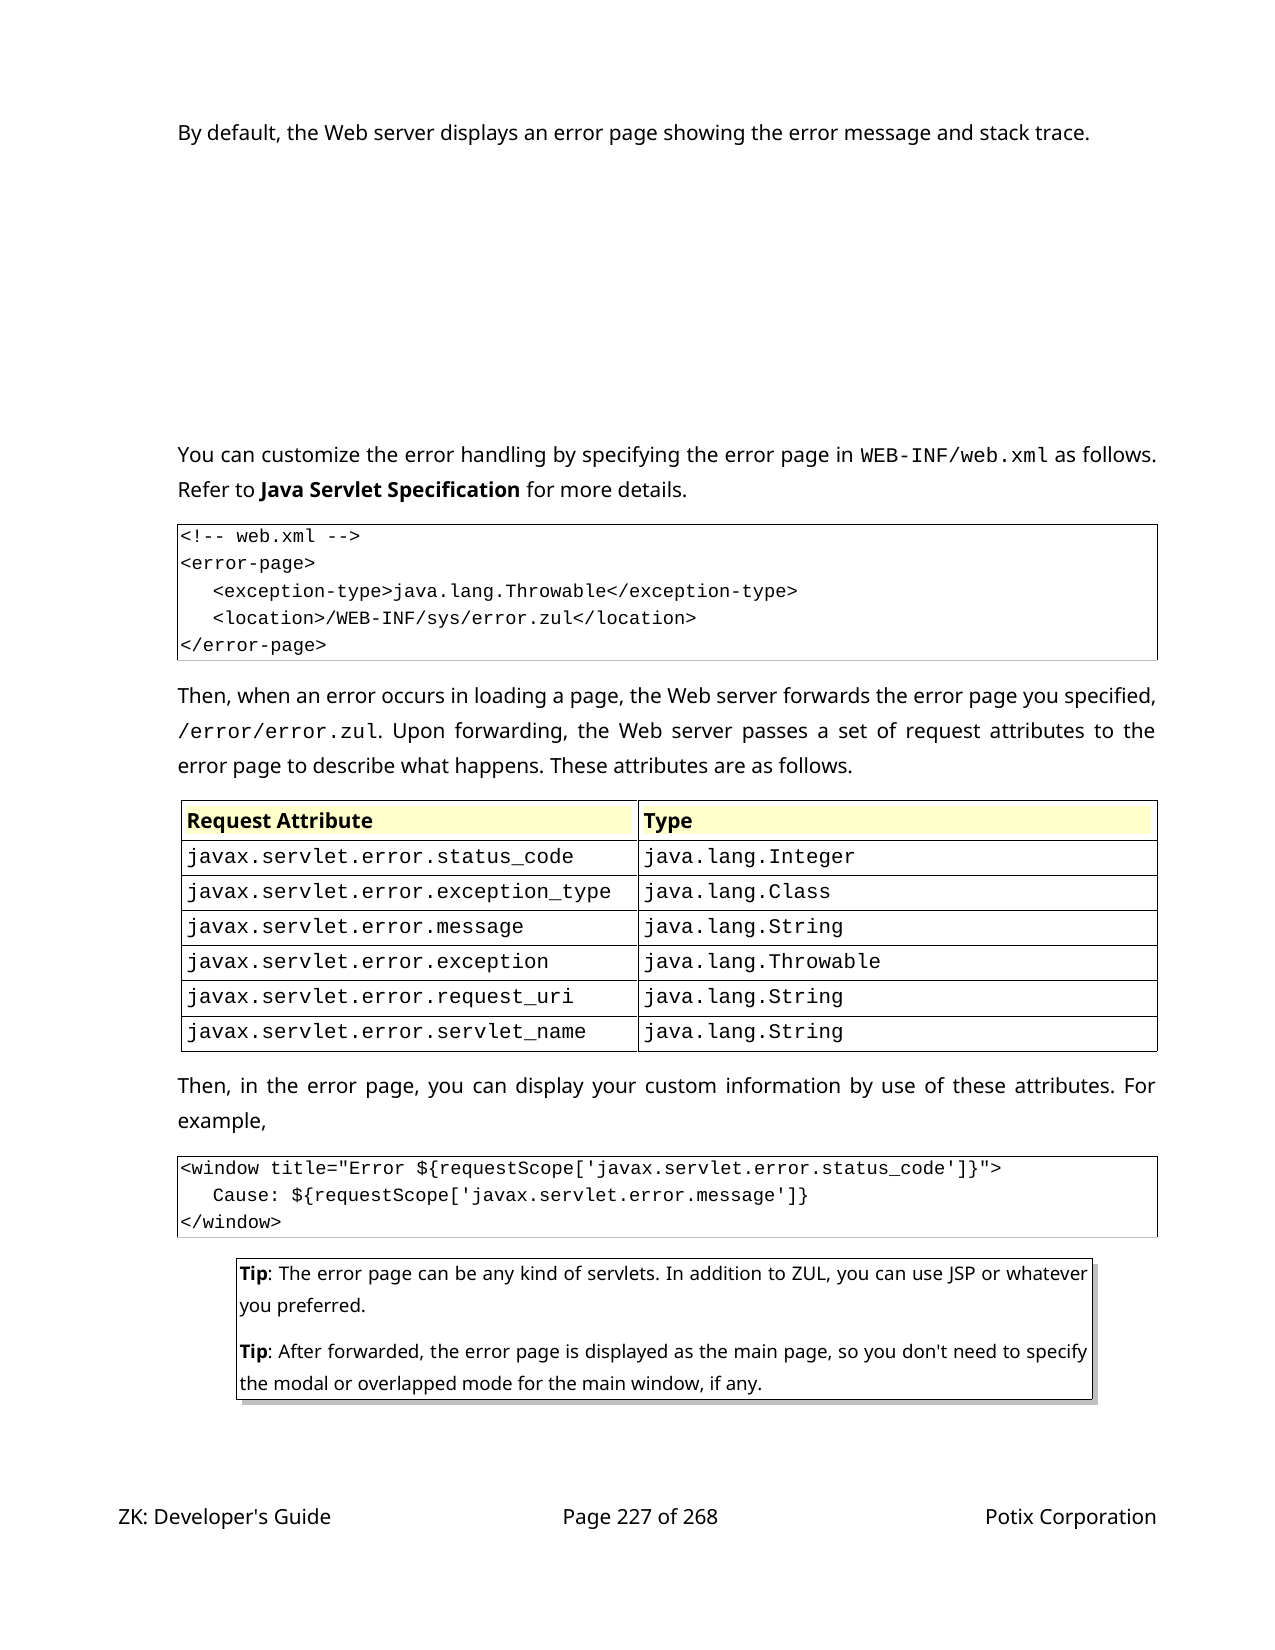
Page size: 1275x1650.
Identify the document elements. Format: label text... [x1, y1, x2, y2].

text <window title="Error ${requestScope['javax.servlet.error.status_code']}"> [178, 1157, 1157, 1180]
table_cell javax.servlet.error.servlet_name [182, 1017, 637, 1051]
table_cell java.lang.Throwable [639, 946, 1157, 980]
text <exception-type>java.lang.Throwable</exception-type> [178, 578, 1157, 603]
table_cell java.lang.String [639, 1017, 1157, 1051]
text </window> [178, 1210, 1157, 1237]
text By default, the Web server displays an error page showing the error message and stack trace. [177, 118, 1157, 146]
table_cell javax.servlet.error.exception_type [182, 876, 637, 910]
table_header Request Attribute [182, 801, 637, 840]
text Cause: ${requestScope['javax.servlet.error.message']} [178, 1183, 1157, 1207]
table_cell java.lang.Integer [639, 841, 1157, 875]
table_cell javax.servlet.error.status_code [182, 841, 637, 875]
table_cell java.lang.String [639, 981, 1157, 1016]
text <!-- web.xml --> [178, 525, 1157, 548]
table_cell javax.servlet.error.message [182, 911, 637, 945]
table_cell java.lang.String [639, 911, 1157, 945]
text </error-page> [178, 633, 1157, 660]
text <location>/WEB-INF/sys/error.zul</location> [178, 606, 1157, 630]
text Tip: After forwarded, the error page is displayed as the main page, so you don't need to specify the modal or overlapped mode for the main window, if any. [237, 1336, 1092, 1399]
table_cell javax.servlet.error.exception [182, 946, 637, 980]
table_header Type [639, 801, 1157, 840]
table_cell java.lang.Class [639, 876, 1157, 910]
text Then, when an error occurs in loading a page, the Web server forwards the error page you specified, /error/error.zul. Upon forwarding, the Web server passes a set of request attributes to the error page to describe what happens. These attributes are as follows. [177, 681, 1157, 780]
text <error-page> [178, 551, 1157, 576]
table_cell javax.servlet.error.request_uri [182, 981, 637, 1016]
text You can customize the error handling by specifying the error page in WEB-INF/web.xml as follows. Refer to Java Servlet Specification for more details. [177, 167, 1157, 503]
text Tip: The error page can be any kind of servlets. In addition to ZUL, you can use JSP or whatever you preferred. [237, 1259, 1092, 1318]
text Then, in the error page, you can display your custom information by use of these attributes. For example, [177, 1071, 1157, 1135]
